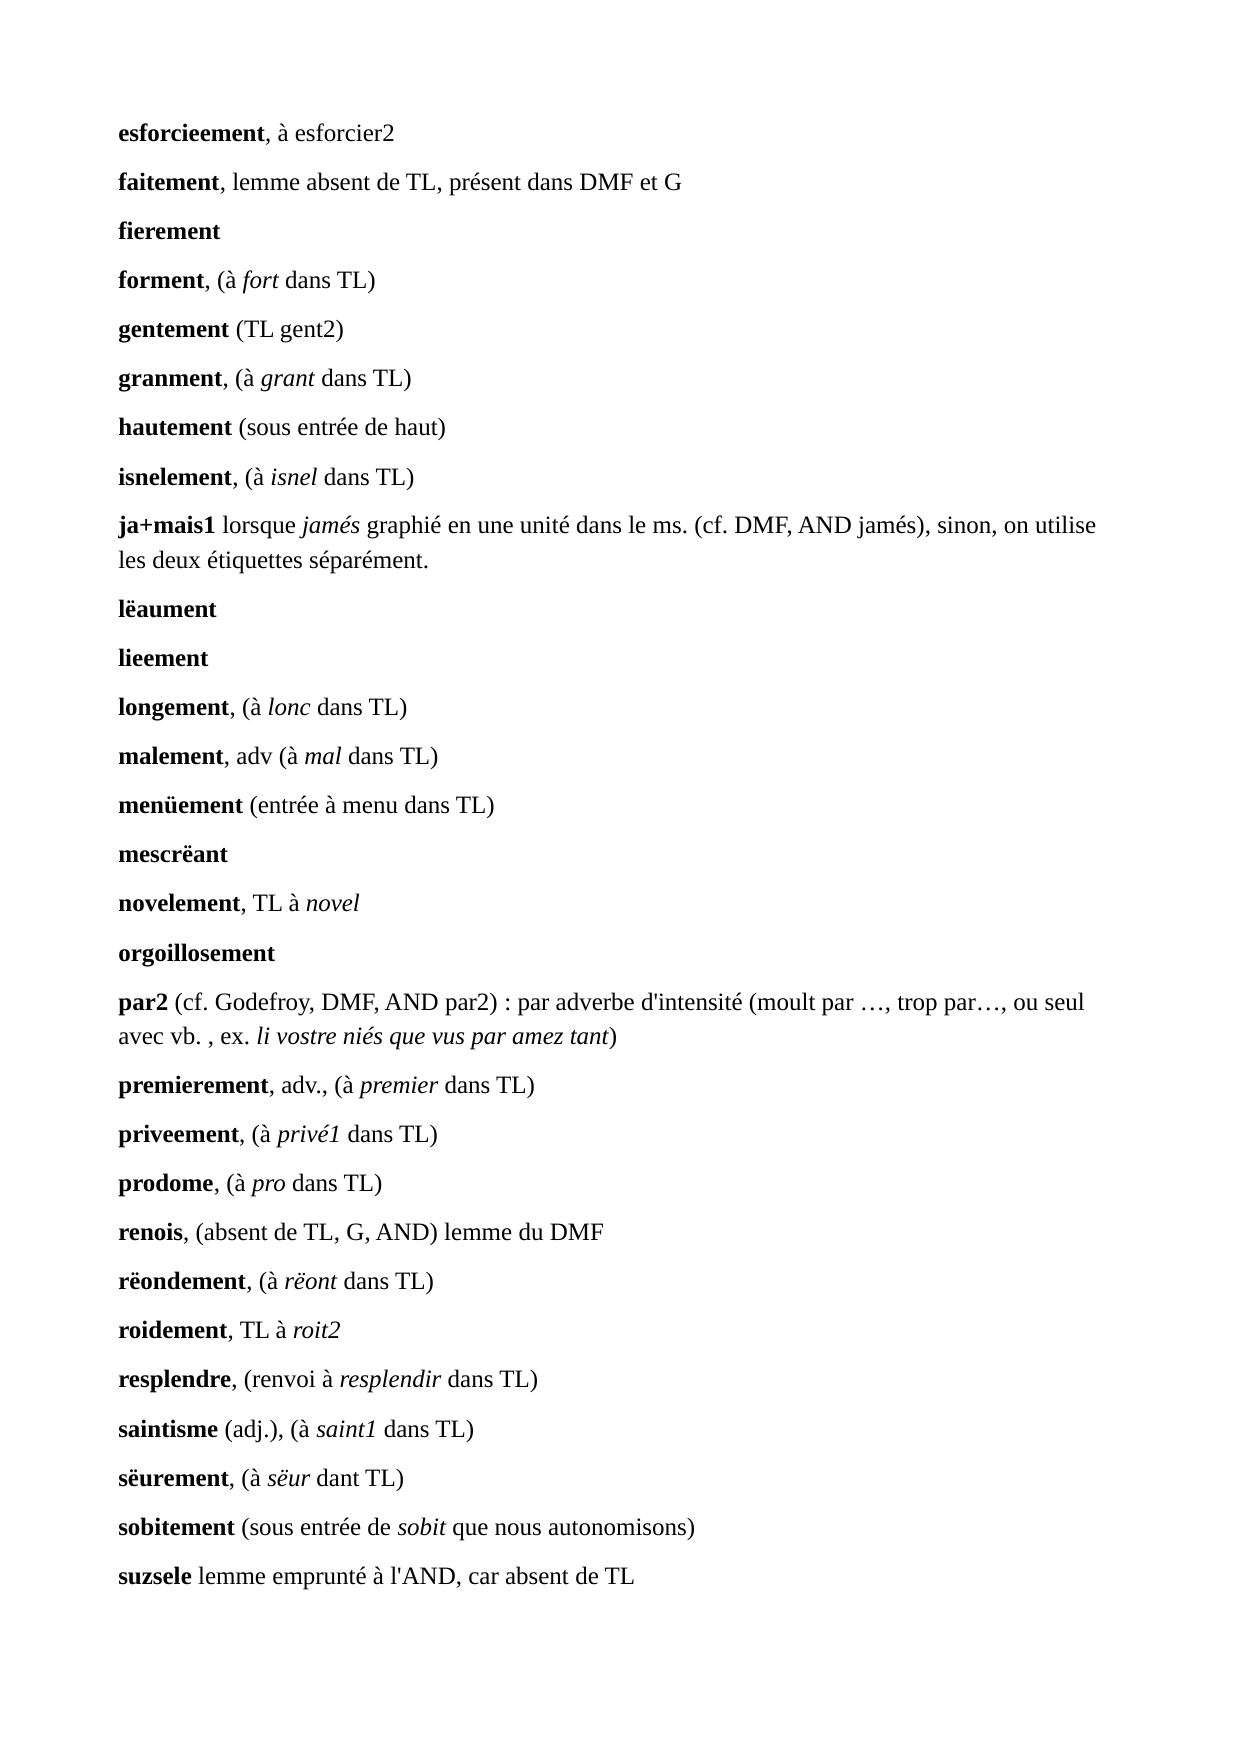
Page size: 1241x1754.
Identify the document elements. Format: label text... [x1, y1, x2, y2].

text granment, (à grant dans TL) [118, 363, 1122, 392]
text renois, (absent de TL, G, AND) lemme du DMF [118, 1217, 1122, 1246]
text faitement, lemme absent de TL, présent dans DMF et G [118, 167, 1122, 196]
text forment, (à fort dans TL) [118, 265, 1122, 294]
text ja+mais1 lorsque jamés graphié en une unité dans le ms. (cf. DMF, AND jamés), sinon, on utilise les deux étiquettes séparément. [118, 511, 1122, 574]
text novelement, TL à novel [118, 888, 1122, 917]
text hautement (sous entrée de haut) [118, 412, 1122, 441]
text premierement, adv., (à premier dans TL) [118, 1070, 1122, 1099]
text priveement, (à privé1 dans TL) [118, 1119, 1122, 1148]
text isnelement, (à isnel dans TL) [118, 462, 1122, 490]
text sëurement, (à sëur dant TL) [118, 1463, 1122, 1491]
text saintisme (adj.), (à saint1 dans TL) [118, 1414, 1122, 1442]
text lieement [118, 643, 1122, 672]
text orgoillosement [118, 938, 1122, 966]
text longement, (à lonc dans TL) [118, 692, 1122, 721]
text sobitement (sous entrée de sobit que nous autonomisons) [118, 1512, 1122, 1541]
text fierement [118, 216, 1122, 245]
text roidement, TL à roit2 [118, 1316, 1122, 1344]
text malement, adv (à mal dans TL) [118, 741, 1122, 770]
text esforcieement, à esforcier2 [118, 118, 1122, 147]
text par2 (cf. Godefroy, DMF, AND par2) : par adverbe d'intensité (moult par …, trop par…, ou seul avec vb. , ex. li vostre niés que vus par amez tant) [118, 987, 1122, 1050]
text lëaument [118, 594, 1122, 623]
text resplendre, (renvoi à resplendir dans TL) [118, 1364, 1122, 1393]
text mescrëant [118, 839, 1122, 868]
text rëondement, (à rëont dans TL) [118, 1266, 1122, 1295]
text suzsele lemme emprunté à l'AND, car absent de TL [118, 1561, 1122, 1589]
text gentement (TL gent2) [118, 314, 1122, 343]
text menüement (entrée à menu dans TL) [118, 790, 1122, 819]
text prodome, (à pro dans TL) [118, 1168, 1122, 1197]
